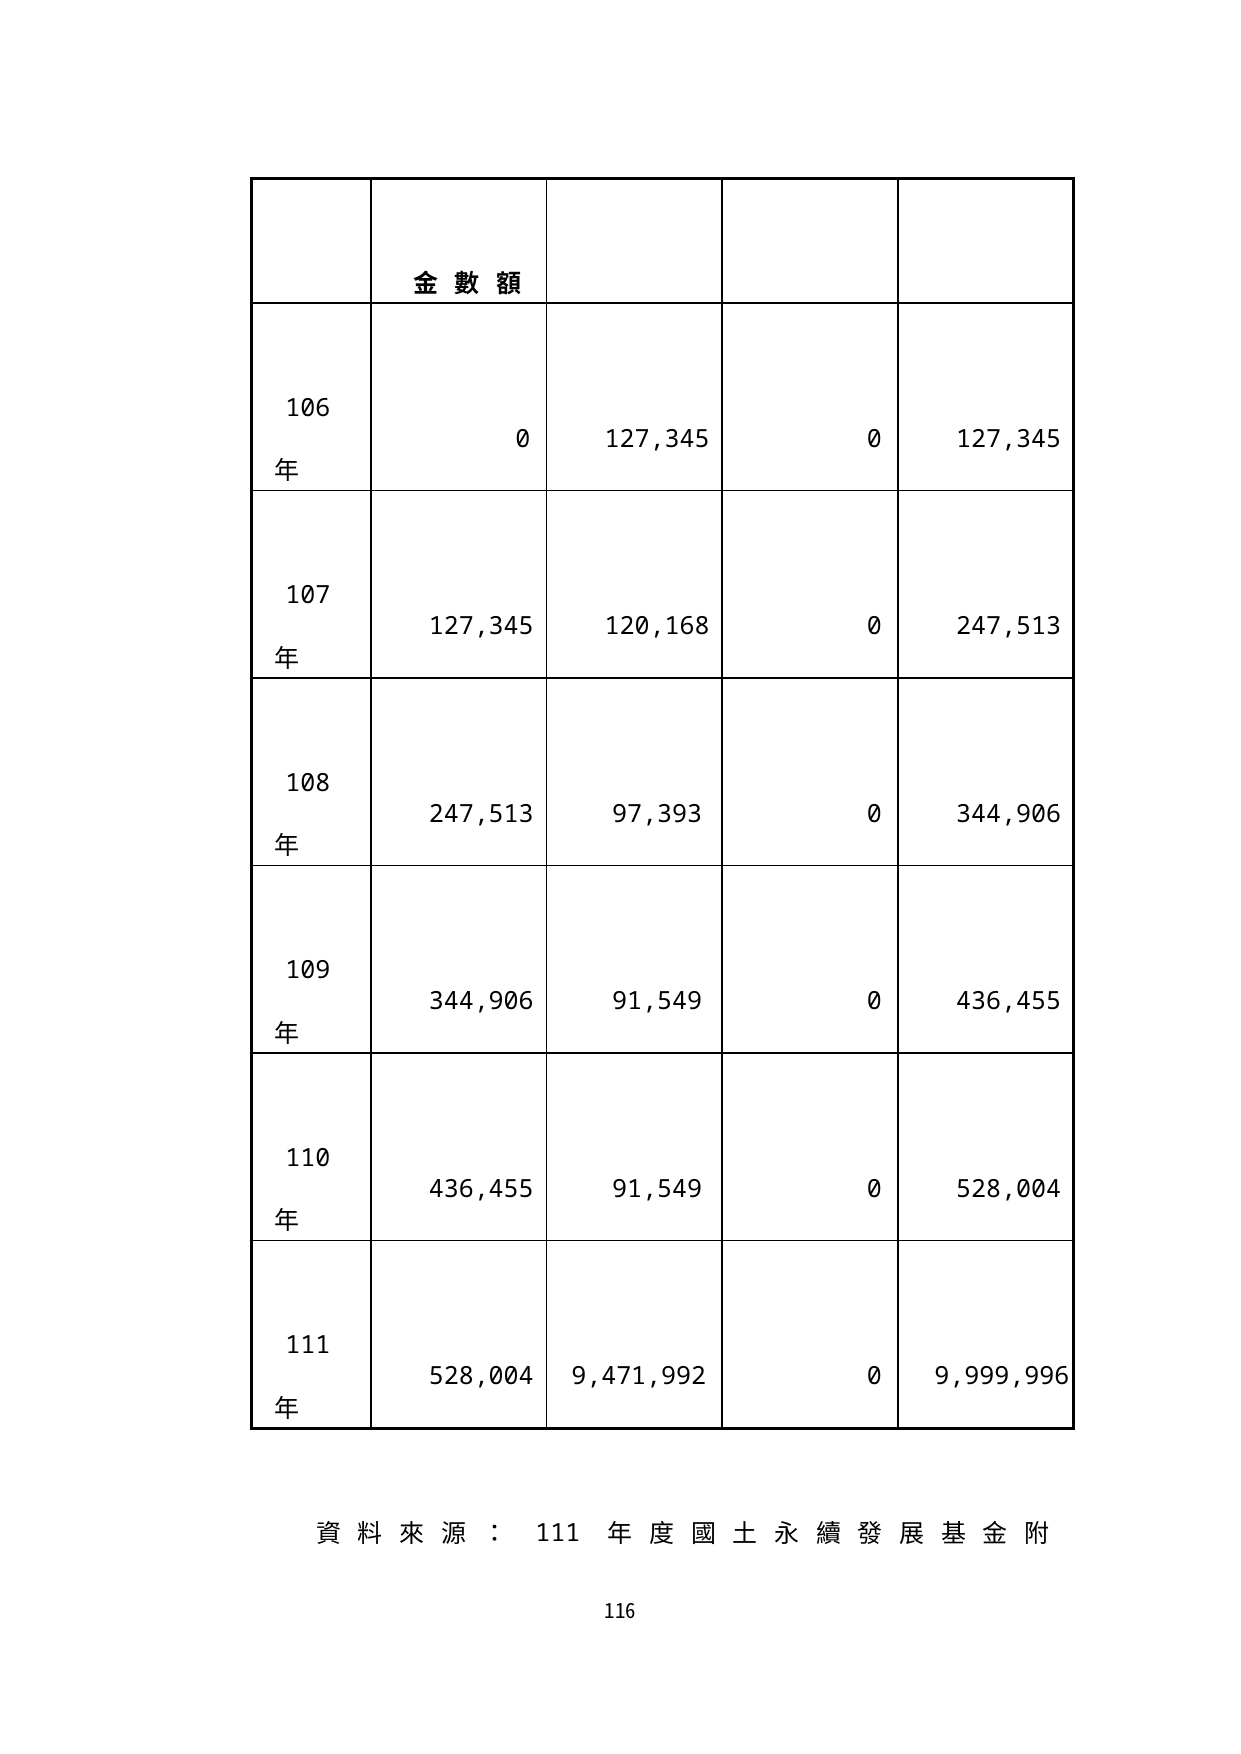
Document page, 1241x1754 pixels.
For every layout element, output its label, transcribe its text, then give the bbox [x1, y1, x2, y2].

table_cell 0 [723, 1241, 897, 1427]
table_cell 0 [723, 491, 897, 677]
table_cell 108年 [253, 679, 370, 865]
table_cell 436,455 [372, 1054, 546, 1240]
table_cell 0 [723, 1054, 897, 1240]
table_cell 344,906 [372, 866, 546, 1052]
table_cell 344,906 [899, 679, 1072, 865]
table_cell 0 [723, 304, 897, 490]
table_cell 127,345 [372, 491, 546, 677]
table_cell 111年 [253, 1241, 370, 1427]
table_cell 247,513 [372, 679, 546, 865]
table_cell 107年 [253, 491, 370, 677]
table_cell 436,455 [899, 866, 1072, 1052]
table_cell 106年 [253, 304, 370, 490]
table_cell 110年 [253, 1054, 370, 1240]
table_cell 528,004 [899, 1054, 1072, 1240]
table_cell 0 [372, 304, 546, 490]
table_cell 97,393 [547, 679, 721, 865]
table_cell 0 [723, 679, 897, 865]
table_cell 247,513 [899, 491, 1072, 677]
table_cell 127,345 [547, 304, 721, 490]
table_header [253, 180, 370, 302]
table_cell 127,345 [899, 304, 1072, 490]
table_cell 9,471,992 [547, 1241, 721, 1427]
table_cell 9,999,996 [899, 1241, 1072, 1427]
text 資料來源：111年度國土永續發展基金附 [241, 1490, 1058, 1552]
table_cell 528,004 [372, 1241, 546, 1427]
table_header 金數額 [372, 180, 546, 302]
table_cell 120,168 [547, 491, 721, 677]
table_cell 91,549 [547, 866, 721, 1052]
table_header [547, 180, 721, 302]
table_cell 109年 [253, 866, 370, 1052]
table_header [899, 180, 1072, 302]
table_cell 0 [723, 866, 897, 1052]
table_cell 91,549 [547, 1054, 721, 1240]
table_header [723, 180, 897, 302]
